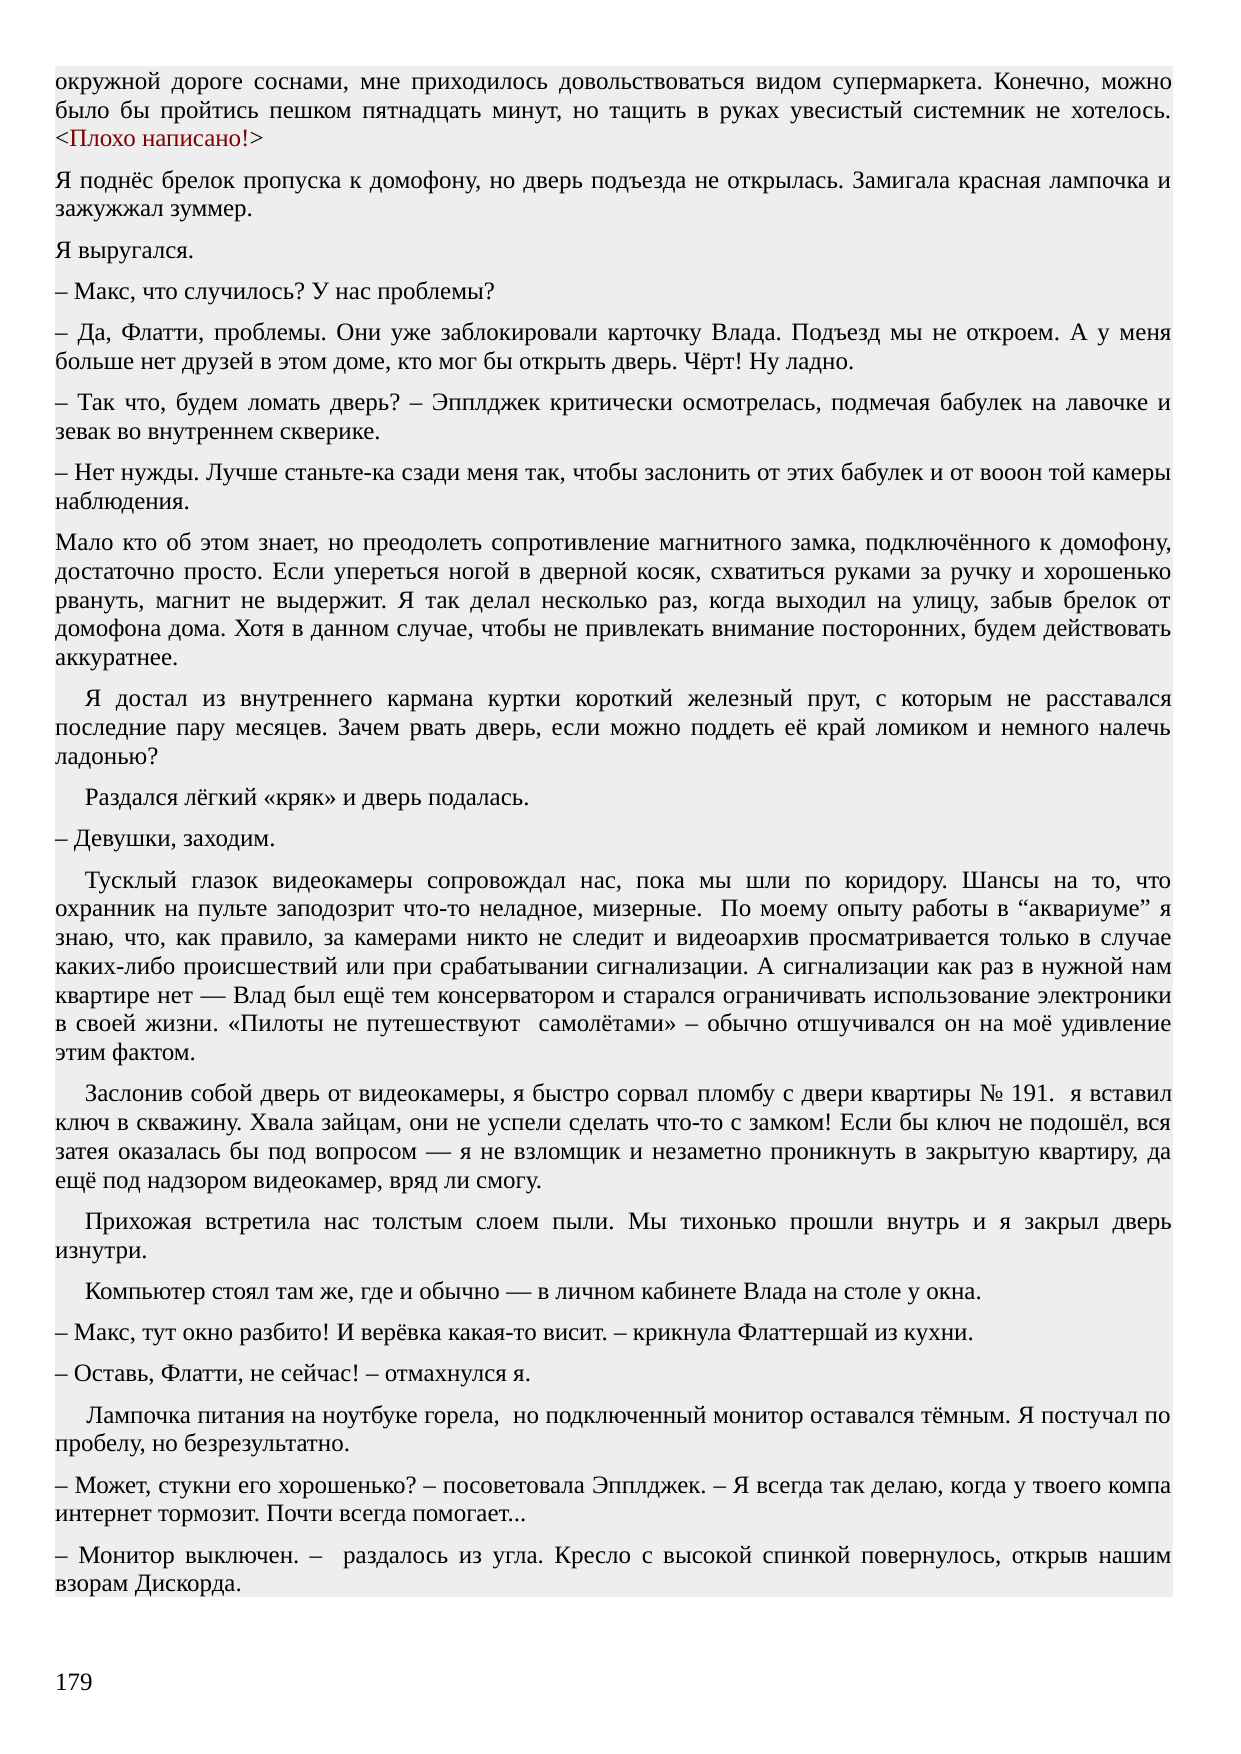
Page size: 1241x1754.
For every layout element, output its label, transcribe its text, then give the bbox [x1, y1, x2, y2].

text – Так что, будем ломать дверь? – Эпплджек критически осмотрелась, подмечая бабулек на лавочке и зевак во внутреннем скверике. [55, 387, 1173, 445]
text – Нет нужды. Лучше станьте-ка сзади меня так, чтобы заслонить от этих бабулек и от вооон той камеры наблюдения. [55, 457, 1173, 515]
text Прихожая встретила нас толстым слоем пыли. Мы тихонько прошли внутрь и я закрыл дверь изнутри. [55, 1206, 1173, 1263]
text Заслонив собой дверь от видеокамеры, я быстро сорвал пломбу с двери квартиры № 191. я вставил ключ в скважину. Хвала зайцам, они не успели сделать что-то с замком! Если бы ключ не подошёл, вся затея оказалась бы под вопросом — я не взломщик и незаметно проникнуть в закрытую квартиру, да ещё под надзором видеокамер, вряд ли смогу. [55, 1078, 1173, 1193]
text Компьютер стоял там же, где и обычно — в личном кабинете Влада на столе у окна. [55, 1276, 1173, 1305]
list Мало кто об этом знает, но преодолеть сопротивление магнитного замка, подключённого к домофону, достаточно просто. Если упереться ногой в дверной косяк, схватиться руками за ручку и хорошенько рвануть, магнит не выдержит. Я так делал несколько раз, когда выходил на улицу, забыв брелок от домофона дома. Хотя в данном случае, чтобы не привлекать внимание посторонних, будем действовать аккуратнее. [55, 527, 1173, 671]
text – Да, Флатти, проблемы. Они уже заблокировали карточку Влада. Подъезд мы не откроем. А у меня больше нет друзей в этом доме, кто мог бы открыть дверь. Чёрт! Ну ладно. [55, 317, 1173, 375]
text – Девушки, заходим. [55, 823, 1173, 852]
text – Макс, тут окно разбито! И верёвка какая-то висит. – крикнула Флаттершай из кухни. [55, 1317, 1173, 1346]
text – Монитор выключен. – раздалось из угла. Кресло с высокой спинкой повернулось, открыв нашим взорам Дискорда. [55, 1540, 1173, 1597]
text Тусклый глазок видеокамеры сопровождал нас, пока мы шли по коридору. Шансы на то, что охранник на пульте заподозрит что-то неладное, мизерные. По моему опыту работы в “аквариуме” я знаю, что, как правило, за камерами никто не следит и видеоархив просматривается только в случае каких-либо происшествий или при срабатывании сигнализации. А сигнализации как раз в нужной нам квартире нет — Влад был ещё тем консерватором и старался ограничивать использование электроники в своей жизни. «Пилоты не путешествуют самолётами» – обычно отшучивался он на моё удивление этим фактом. [55, 865, 1173, 1066]
text – Макс, что случилось? У нас проблемы? [55, 276, 1173, 305]
text Я поднёс брелок пропуска к домофону, но дверь подъезда не открылась. Замигала красная лампочка и зажужжал зуммер. [55, 165, 1173, 222]
text – Оставь, Флатти, не сейчас! – отмахнулся я. [55, 1358, 1173, 1387]
text Раздался лёгкий «кряк» и дверь подалась. [55, 782, 1173, 811]
text Лампочка питания на ноутбуке горела, но подключенный монитор оставался тёмным. Я постучал по пробелу, но безрезультатно. [55, 1400, 1173, 1457]
text окружной дороге соснами, мне приходилось довольствоваться видом супермаркета. Конечно, можно было бы пройтись пешком пятнадцать минут, но тащить в руках увесистый системник не хотелось. <Плохо написано!> [55, 66, 1173, 152]
text Я достал из внутреннего кармана куртки короткий железный прут, с которым не расставался последние пару месяцев. Зачем рвать дверь, если можно поддеть её край ломиком и немного налечь ладонью? [55, 683, 1173, 770]
text – Может, стукни его хорошенько? – посоветовала Эпплджек. – Я всегда так делаю, когда у твоего компа интернет тормозит. Почти всегда помогает... [55, 1470, 1173, 1527]
text Я выругался. [55, 235, 1173, 263]
